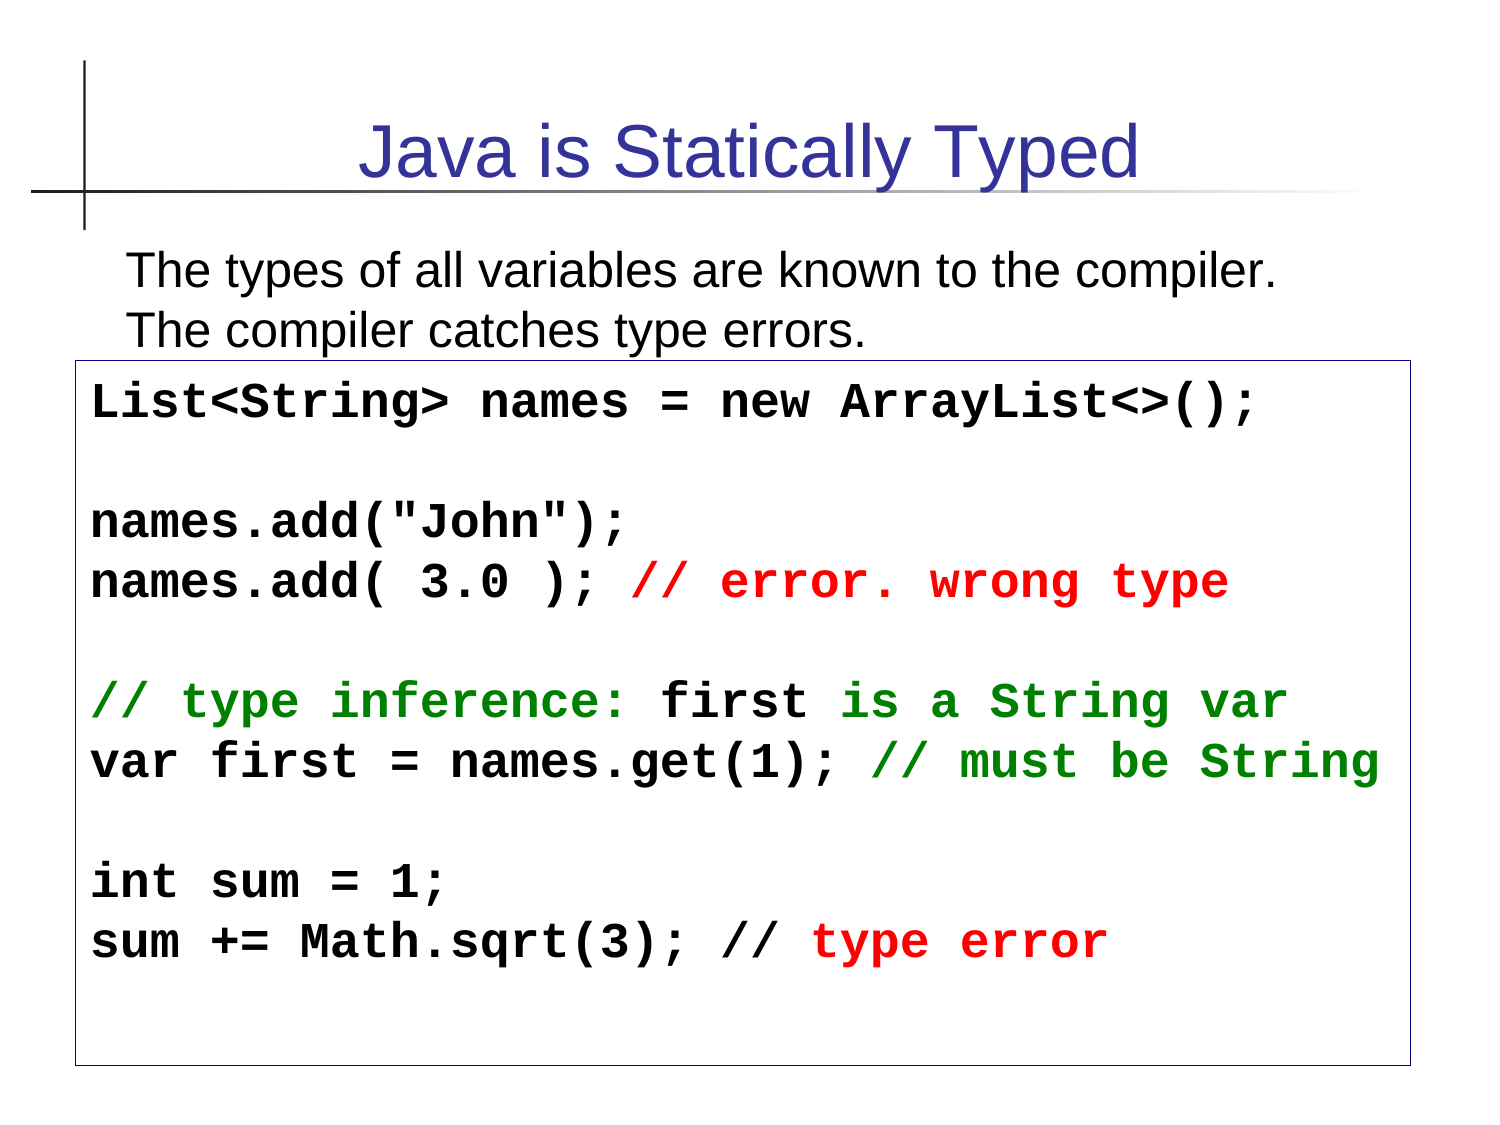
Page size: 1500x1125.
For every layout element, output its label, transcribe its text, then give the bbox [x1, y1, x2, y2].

list The types of all variables are known to the compiler. The compiler catches type errors. [110, 229, 1411, 360]
title Java is Statically Typed [50, 37, 1450, 201]
text_box List<String> names = new ArrayList<>(); names.add("John"); names.add( 3.0 ); // error. wrong type // type inference: first is a String var var first = names.get(1); // must be String int sum = 1; sum += Math.sqrt(3); // type error [75, 360, 1411, 1066]
